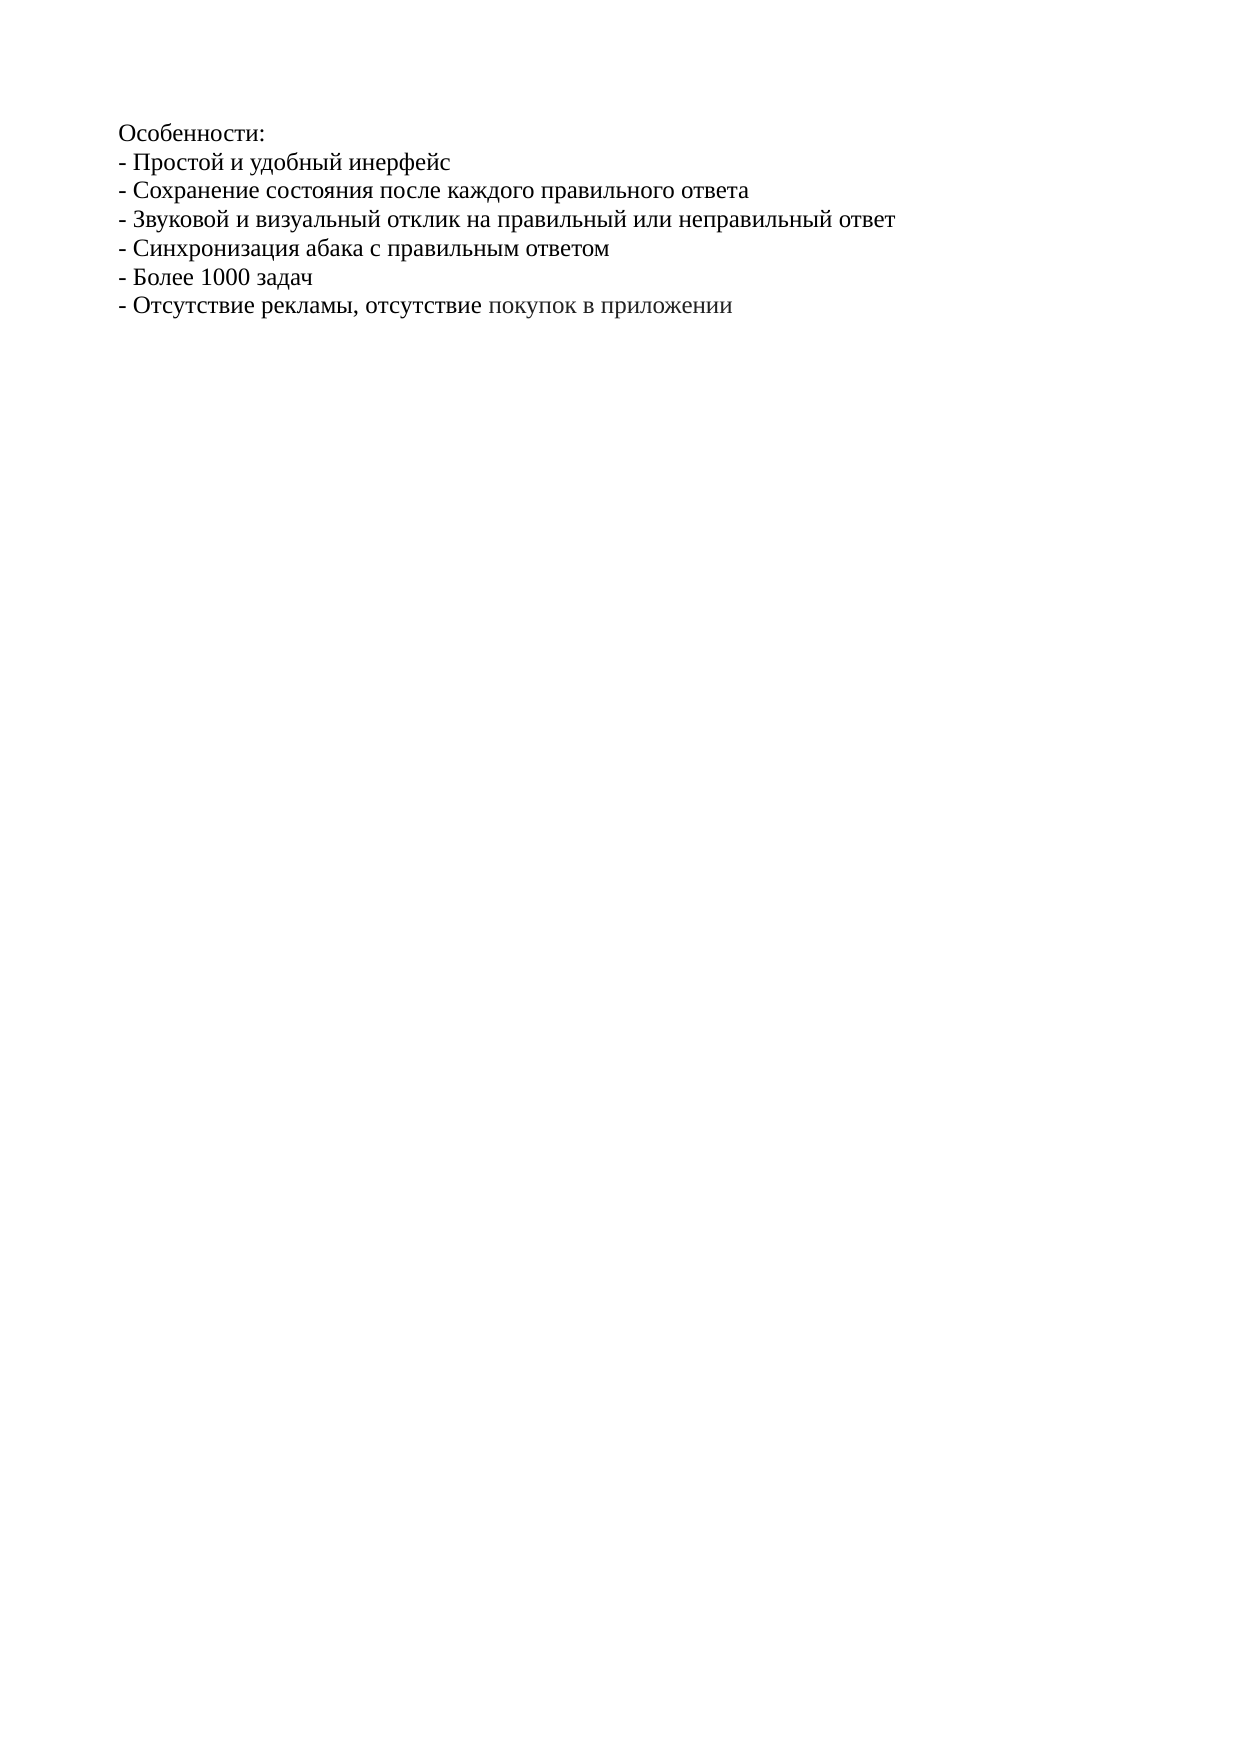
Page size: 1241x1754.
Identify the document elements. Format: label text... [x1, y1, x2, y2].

text - Отсутствие рекламы, oтсутствие покупок в приложении [118, 291, 1122, 319]
text - Простой и удобный инерфейс [118, 147, 1122, 176]
text - Более 1000 задач [118, 262, 1122, 291]
text - Синхронизация абака с правильным ответом [118, 233, 1122, 262]
text Особенности: [118, 118, 1122, 147]
text - Звуковой и визуальный отклик на правильный или неправильный ответ [118, 204, 1122, 233]
text - Сохранение состояния после каждого правильного ответа [118, 176, 1122, 204]
